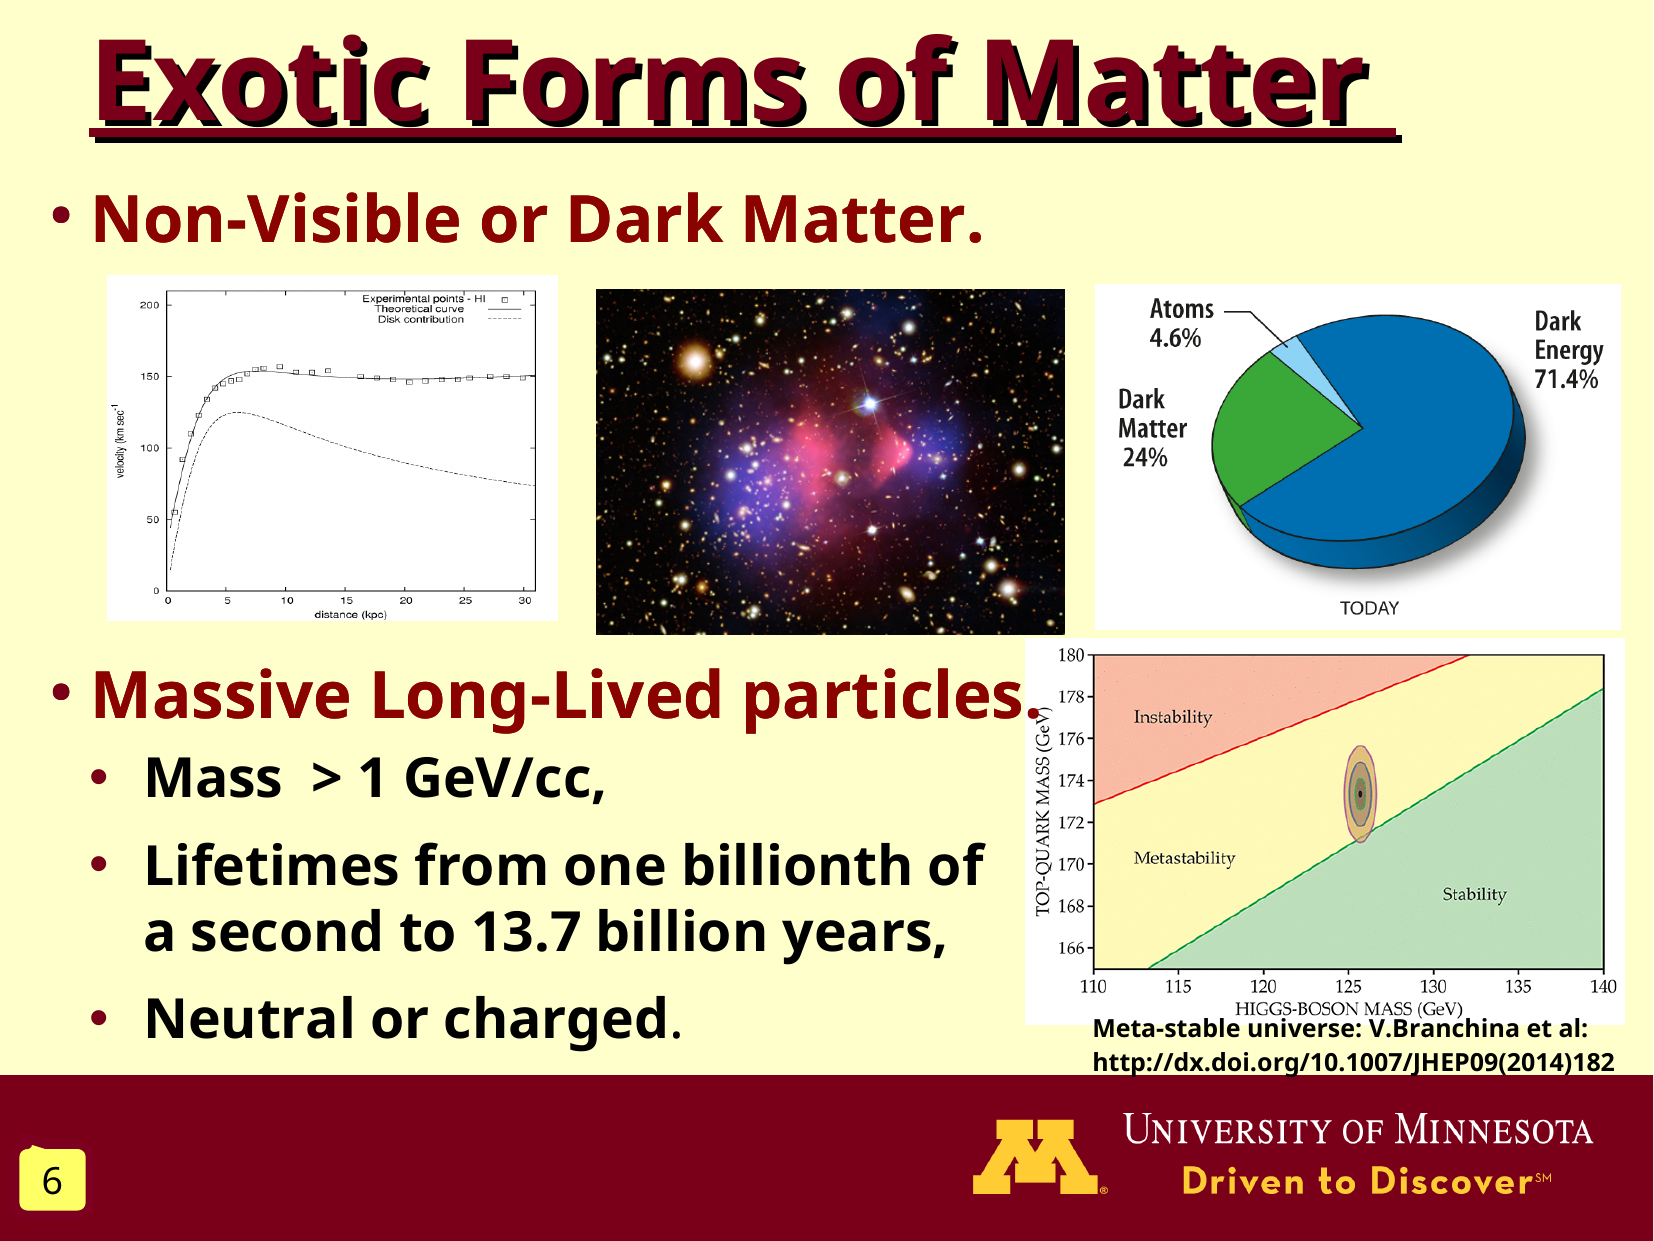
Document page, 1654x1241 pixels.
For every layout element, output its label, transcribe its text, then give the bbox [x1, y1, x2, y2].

picture [1025, 751, 1625, 1025]
text_box 6 [15, 1137, 91, 1216]
picture [0, 1075, 1654, 1241]
title Exotic Forms of Matter [74, 0, 1480, 151]
list Meta-stable universe: V.Branchina et al: http://dx.doi.org/10.1007/JHEP09(2014)182 [1077, 1002, 1633, 1093]
list Non-Visible or Dark Matter. Massive Long-Lived particles. [34, 165, 1636, 751]
list Mass > 1 GeV/cc, Lifetimes from one billionth of a second to 13.7 billion years, Neutral or charged. [75, 751, 1006, 1081]
